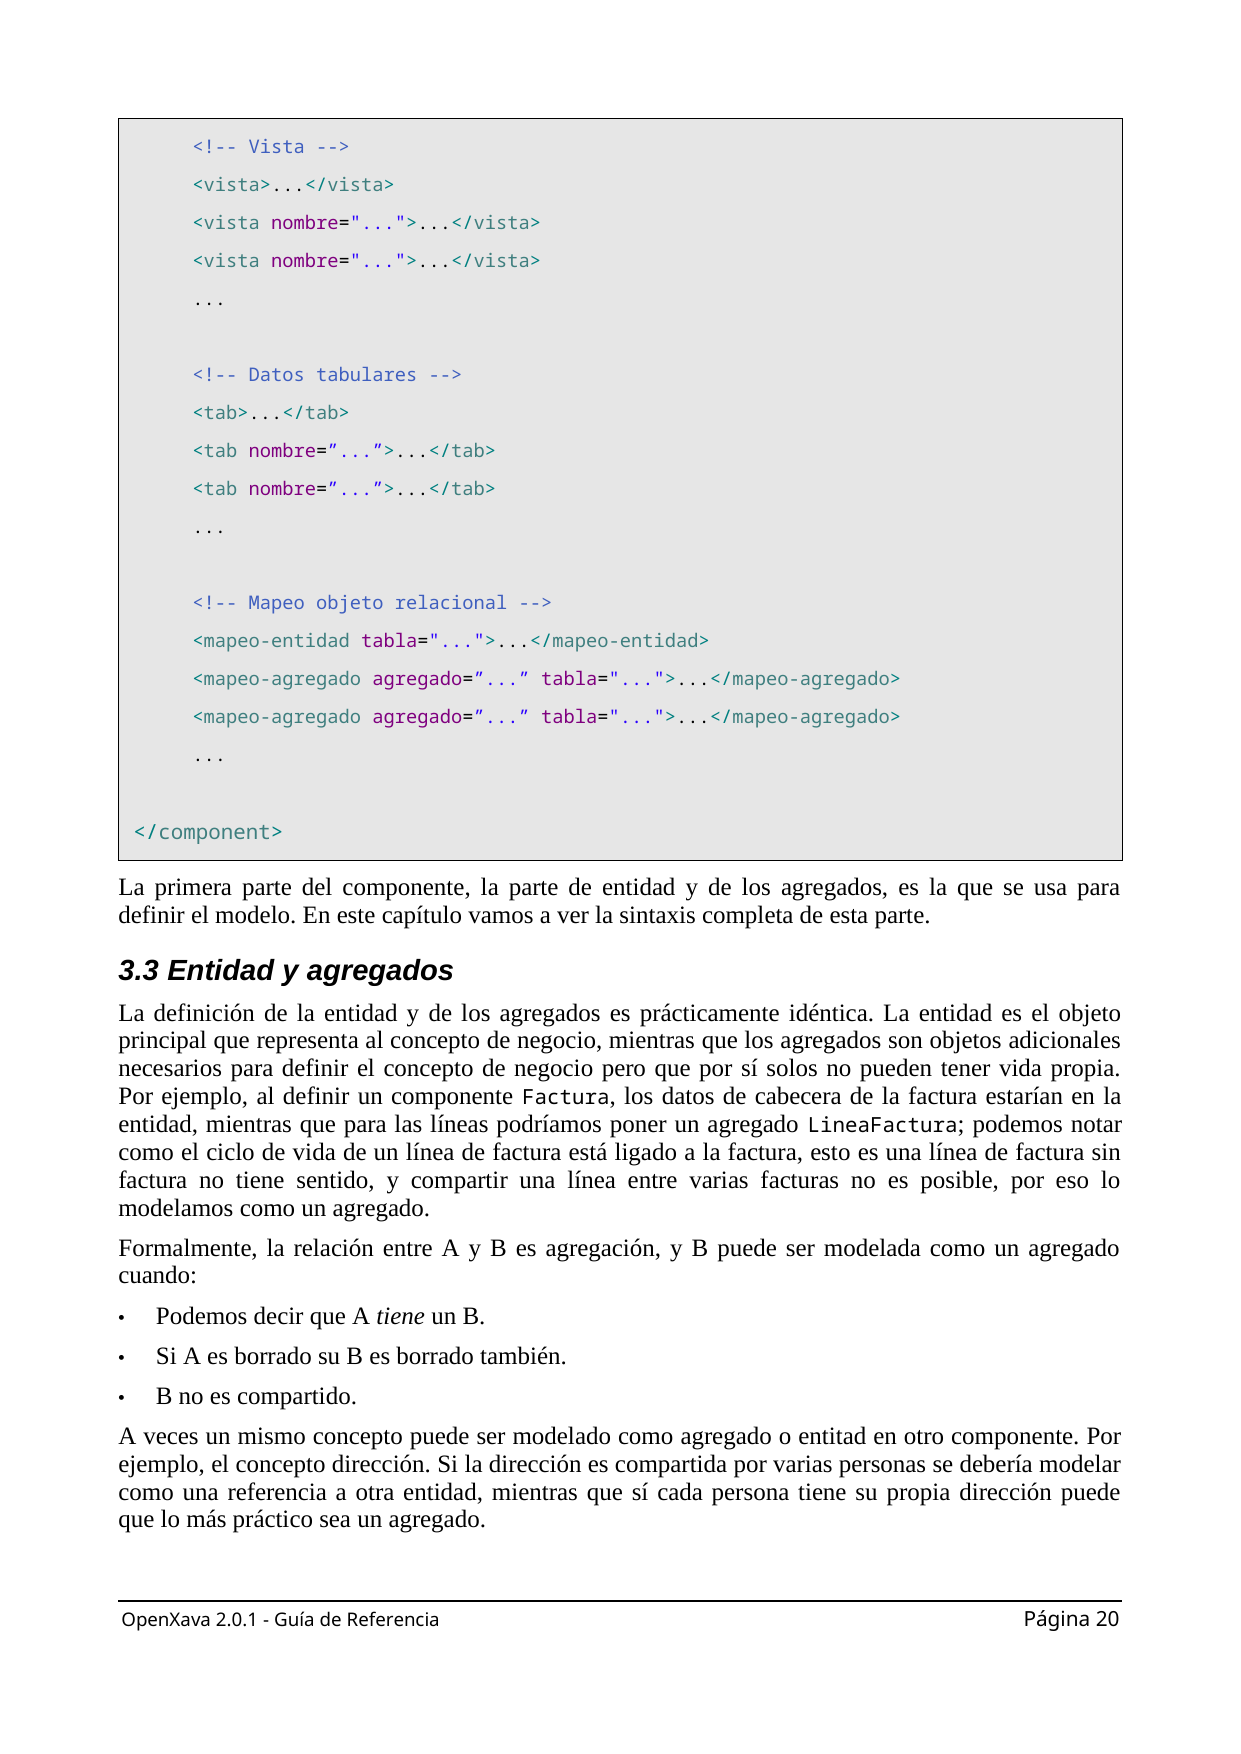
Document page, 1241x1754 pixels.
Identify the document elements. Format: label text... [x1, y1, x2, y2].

list B no es compartido. [118, 1382, 1122, 1410]
text <vista>...</vista> [119, 156, 1122, 194]
text ... [119, 270, 1122, 308]
text ... [119, 498, 1122, 536]
text </component> [119, 802, 1122, 860]
text <mapeo-agregado agregado=”...” tabla="...">...</mapeo-agregado> [119, 688, 1122, 726]
list Podemos decir que A tiene un B. [118, 1302, 1122, 1329]
text <mapeo-entidad tabla="...">...</mapeo-entidad> [119, 612, 1122, 650]
text <tab nombre=”...”>...</tab> [119, 460, 1122, 498]
subtitle Entidad y agregados [118, 953, 1122, 986]
text <vista nombre="...">...</vista> [119, 232, 1122, 270]
text La definición de la entidad y de los agregados es prácticamente idéntica. La entidad es el objeto principal que representa al concepto de negocio, mientras que los agregados son objetos adicionales necesarios para definir el concepto de negocio pero que por sí solos no pueden tener vida propia. Por ejemplo, al definir un componente Factura, los datos de cabecera de la factura estarían en la entidad, mientras que para las líneas podríamos poner un agregado LineaFactura; podemos notar como el ciclo de vida de un línea de factura está ligado a la factura, esto es una línea de factura sin factura no tiene sentido, y compartir una línea entre varias facturas no es posible, por eso lo modelamos como un agregado. [118, 999, 1122, 1221]
text <vista nombre="...">...</vista> [119, 194, 1122, 232]
text A veces un mismo concepto puede ser modelado como agregado o entitad en otro componente. Por ejemplo, el concepto dirección. Si la dirección es compartida por varias personas se debería modelar como una referencia a otra entidad, mientras que sí cada persona tiene su propia dirección puede que lo más práctico sea un agregado. [118, 1422, 1122, 1533]
text <!-- Vista --> [119, 119, 1122, 156]
text Formalmente, la relación entre A y B es agregación, y B puede ser modelada como un agregado cuando: [118, 1234, 1122, 1289]
text <!-- Datos tabulares --> [119, 346, 1122, 384]
list Si A es borrado su B es borrado también. [118, 1342, 1122, 1370]
text La primera parte del componente, la parte de entidad y de los agregados, es la que se usa para definir el modelo. En este capítulo vamos a ver la sintaxis completa de esta parte. [118, 873, 1122, 928]
text <tab nombre=”...”>...</tab> [119, 422, 1122, 460]
text <mapeo-agregado agregado=”...” tabla="...">...</mapeo-agregado> [119, 650, 1122, 688]
text <!-- Mapeo objeto relacional --> [119, 574, 1122, 612]
text <tab>...</tab> [119, 384, 1122, 422]
text ... [119, 726, 1122, 764]
